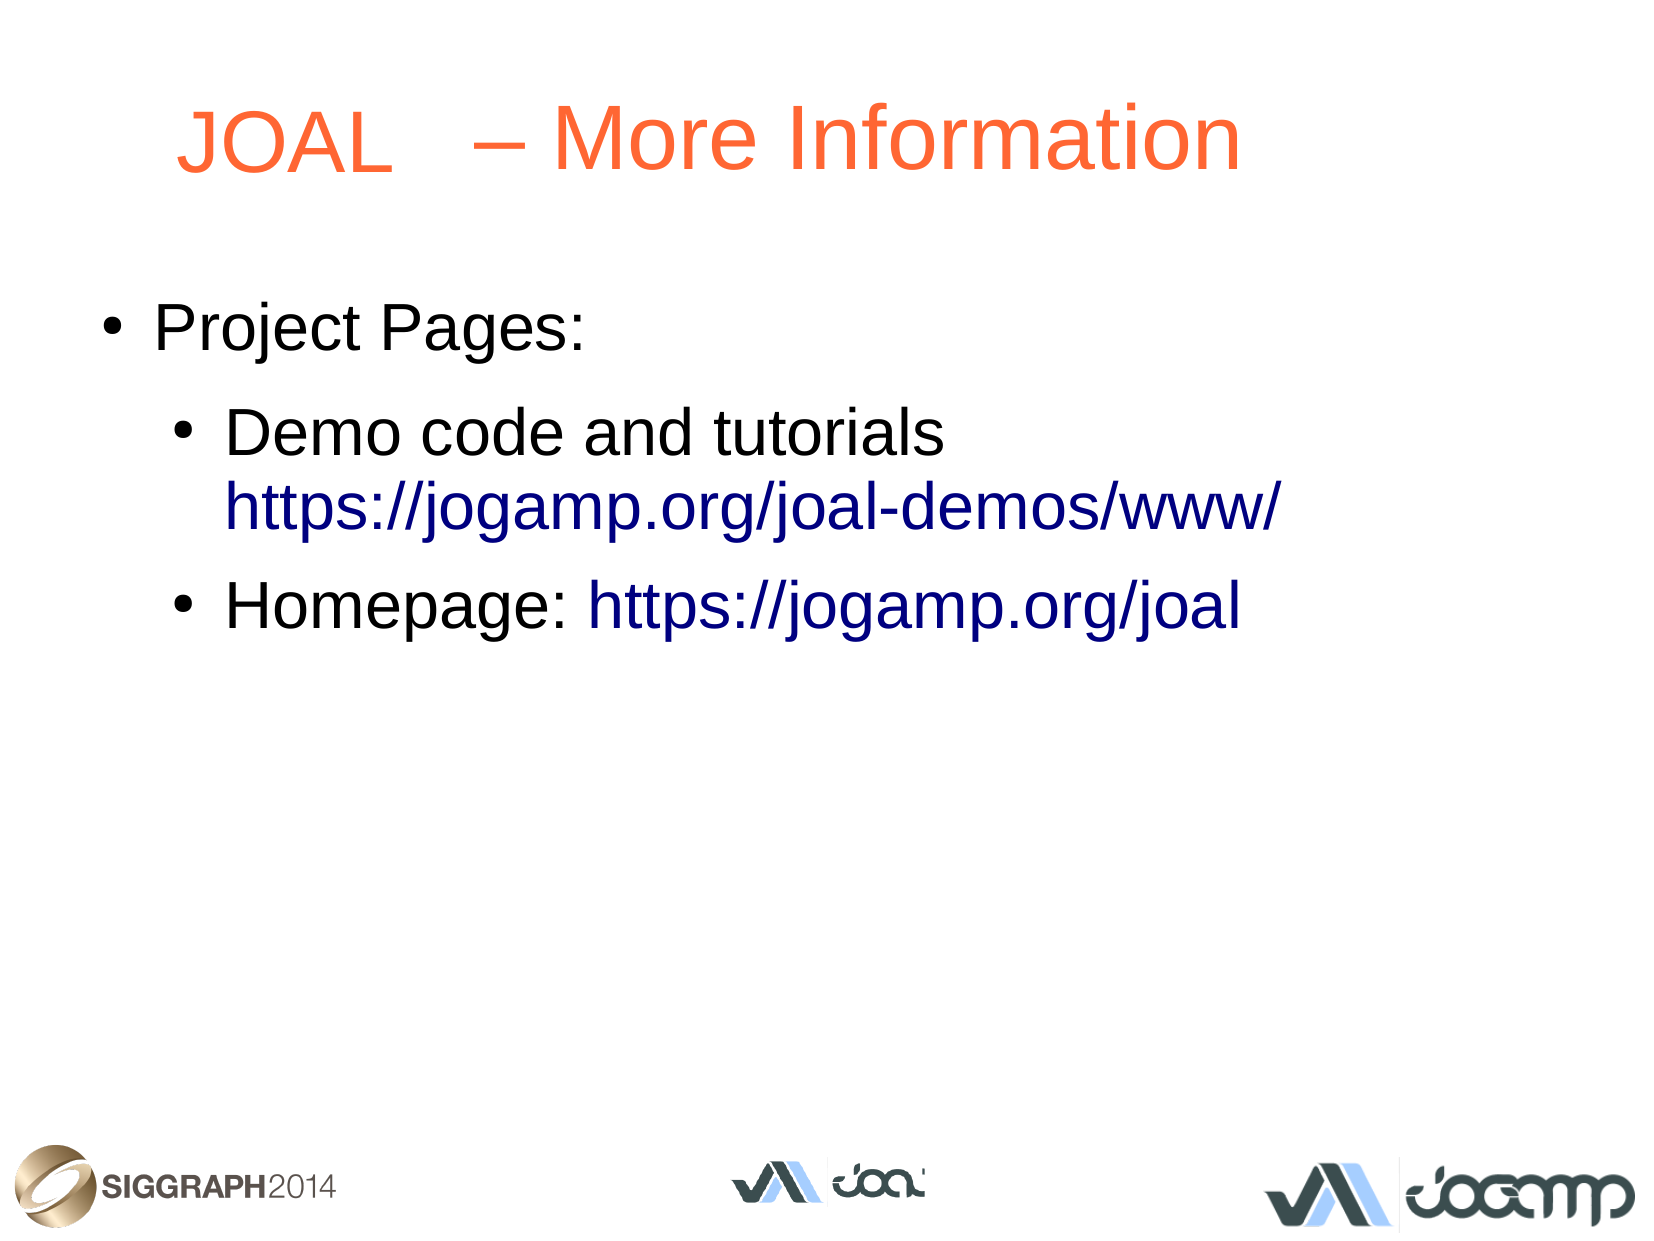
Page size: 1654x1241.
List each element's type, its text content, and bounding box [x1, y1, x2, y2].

picture [729, 1157, 925, 1208]
picture [1262, 1157, 1635, 1233]
picture [7, 1133, 343, 1239]
list Project Pages: Demo code and tutorialshttps://jogamp.org/joal-demos/www/ Homepage: https://jogamp.org/joal [82, 290, 1572, 1109]
text_box – More Information [459, 86, 1260, 190]
title JOAL [0, 73, 1050, 212]
